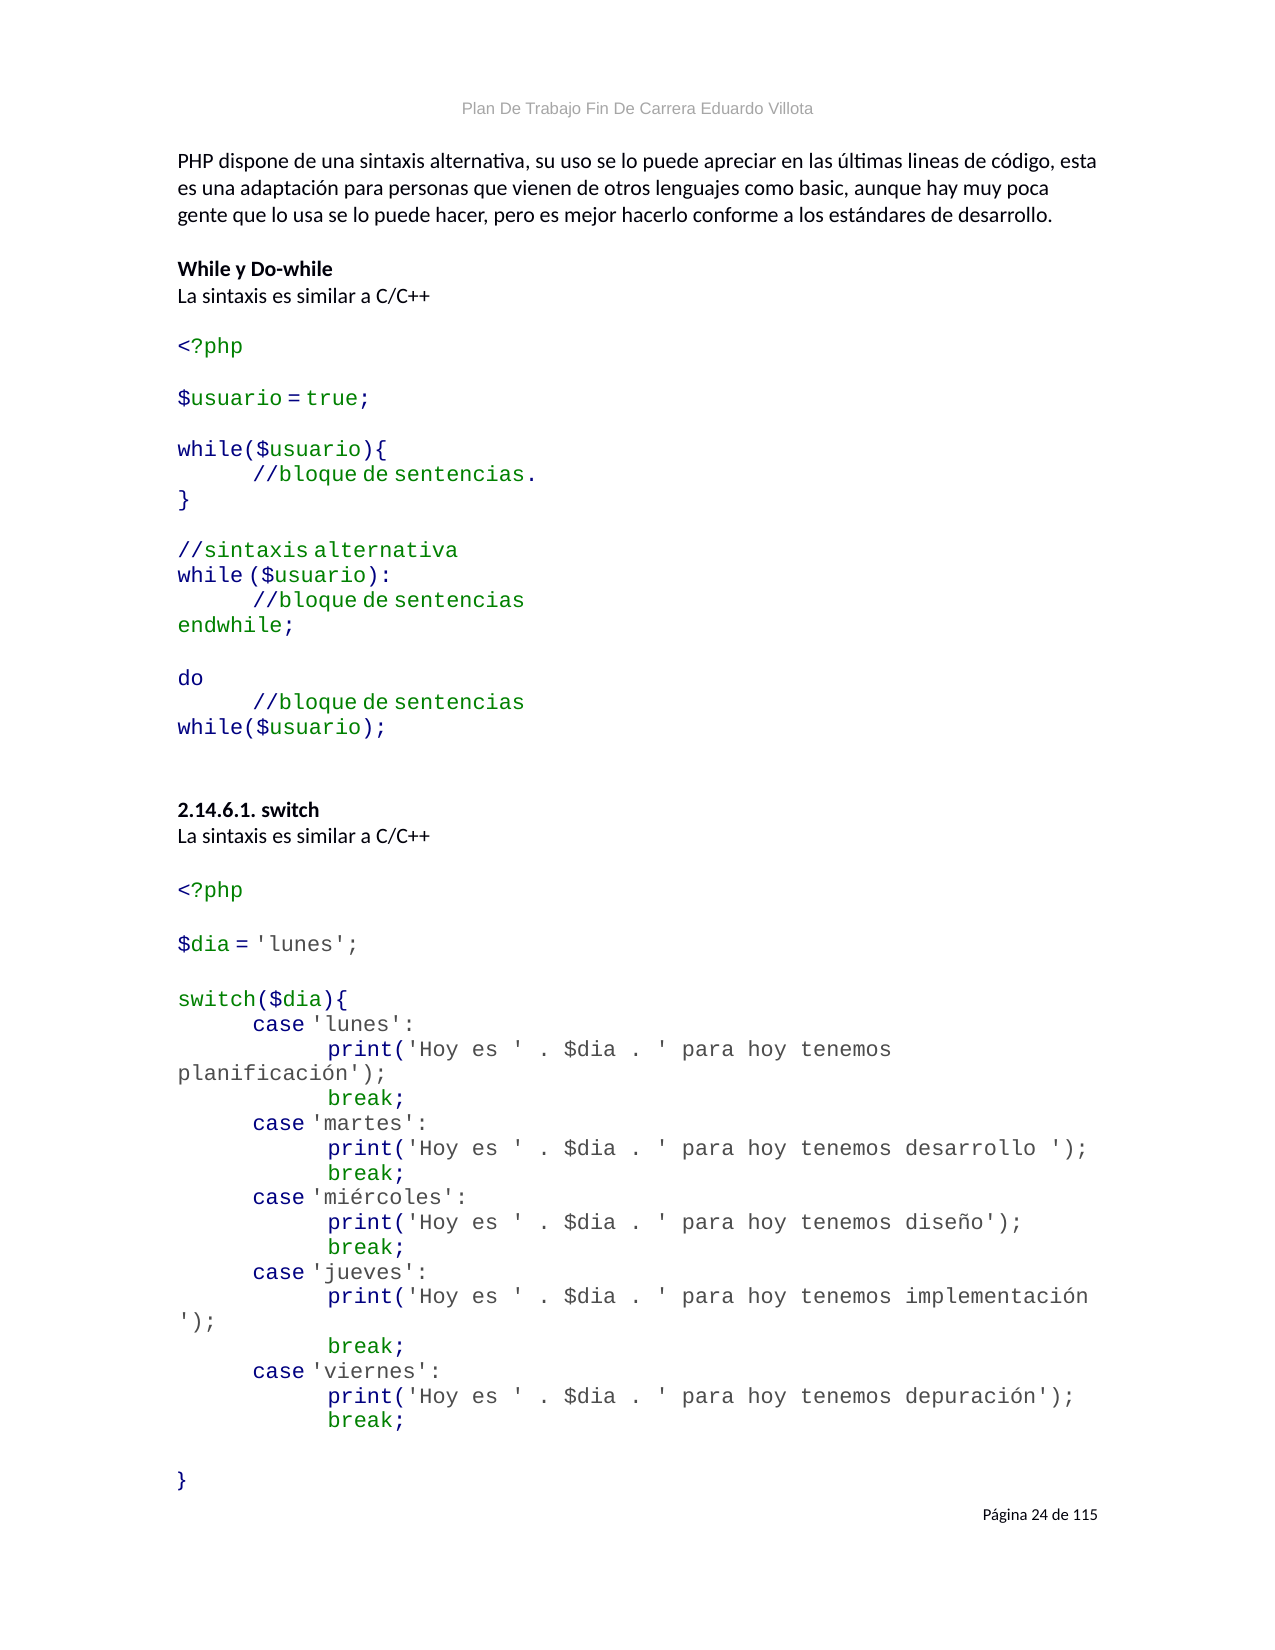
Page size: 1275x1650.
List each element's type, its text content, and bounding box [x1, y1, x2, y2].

text case 'lunes': [177, 1013, 1098, 1038]
text break; [177, 1335, 1098, 1360]
text print('Hoy es ' . $dia . ' para hoy tenemos depuración'); [177, 1385, 1098, 1409]
text break; [177, 1236, 1098, 1261]
text while($usuario){ [177, 438, 1098, 463]
text case 'viernes': [177, 1360, 1098, 1385]
text switch($dia){ [177, 988, 1098, 1013]
text while($usuario); [177, 716, 1098, 741]
text break; [177, 1162, 1098, 1186]
text case 'jueves': [177, 1261, 1098, 1286]
text //bloque de sentencias [177, 692, 1098, 716]
text La sintaxis es similar a C/C++ [177, 282, 1098, 309]
text break; [177, 1409, 1098, 1434]
text print('Hoy es ' . $dia . ' para hoy tenemos implementación '); [177, 1286, 1098, 1335]
text $usuario = true; [177, 387, 1098, 412]
text //bloque de sentencias [177, 589, 1098, 614]
text endwhile; [177, 614, 1098, 639]
text print('Hoy es ' . $dia . ' para hoy tenemos planificación'); [177, 1038, 1098, 1087]
text La sintaxis es similar a C/C++ [177, 822, 1098, 849]
text //bloque de sentencias. [177, 463, 1098, 488]
text case 'miércoles': [177, 1186, 1098, 1211]
text PHP dispone de una sintaxis alternativa, su uso se lo puede apreciar en las últimas lineas de código, esta es una adaptación para personas que vienen de otros lenguajes como basic, aunque hay muy poca gente que lo usa se lo puede hacer, pero es mejor hacerlo conforme a los estándares de desarrollo. [177, 148, 1098, 228]
text do [177, 667, 1098, 692]
text print('Hoy es ' . $dia . ' para hoy tenemos desarrollo '); [177, 1137, 1098, 1162]
text break; [177, 1087, 1098, 1112]
text } [177, 1464, 1098, 1494]
text print('Hoy es ' . $dia . ' para hoy tenemos diseño'); [177, 1211, 1098, 1236]
text <?php [177, 336, 1098, 360]
text 2.14.6.1. switch [177, 796, 1098, 822]
text //sintaxis alternativa [177, 539, 1098, 564]
text case 'martes': [177, 1112, 1098, 1137]
text $dia = 'lunes'; [177, 933, 1098, 958]
text while ($usuario): [177, 564, 1098, 589]
text <?php [177, 879, 1098, 904]
text } [177, 488, 1098, 513]
text While y Do-while [177, 256, 1098, 282]
